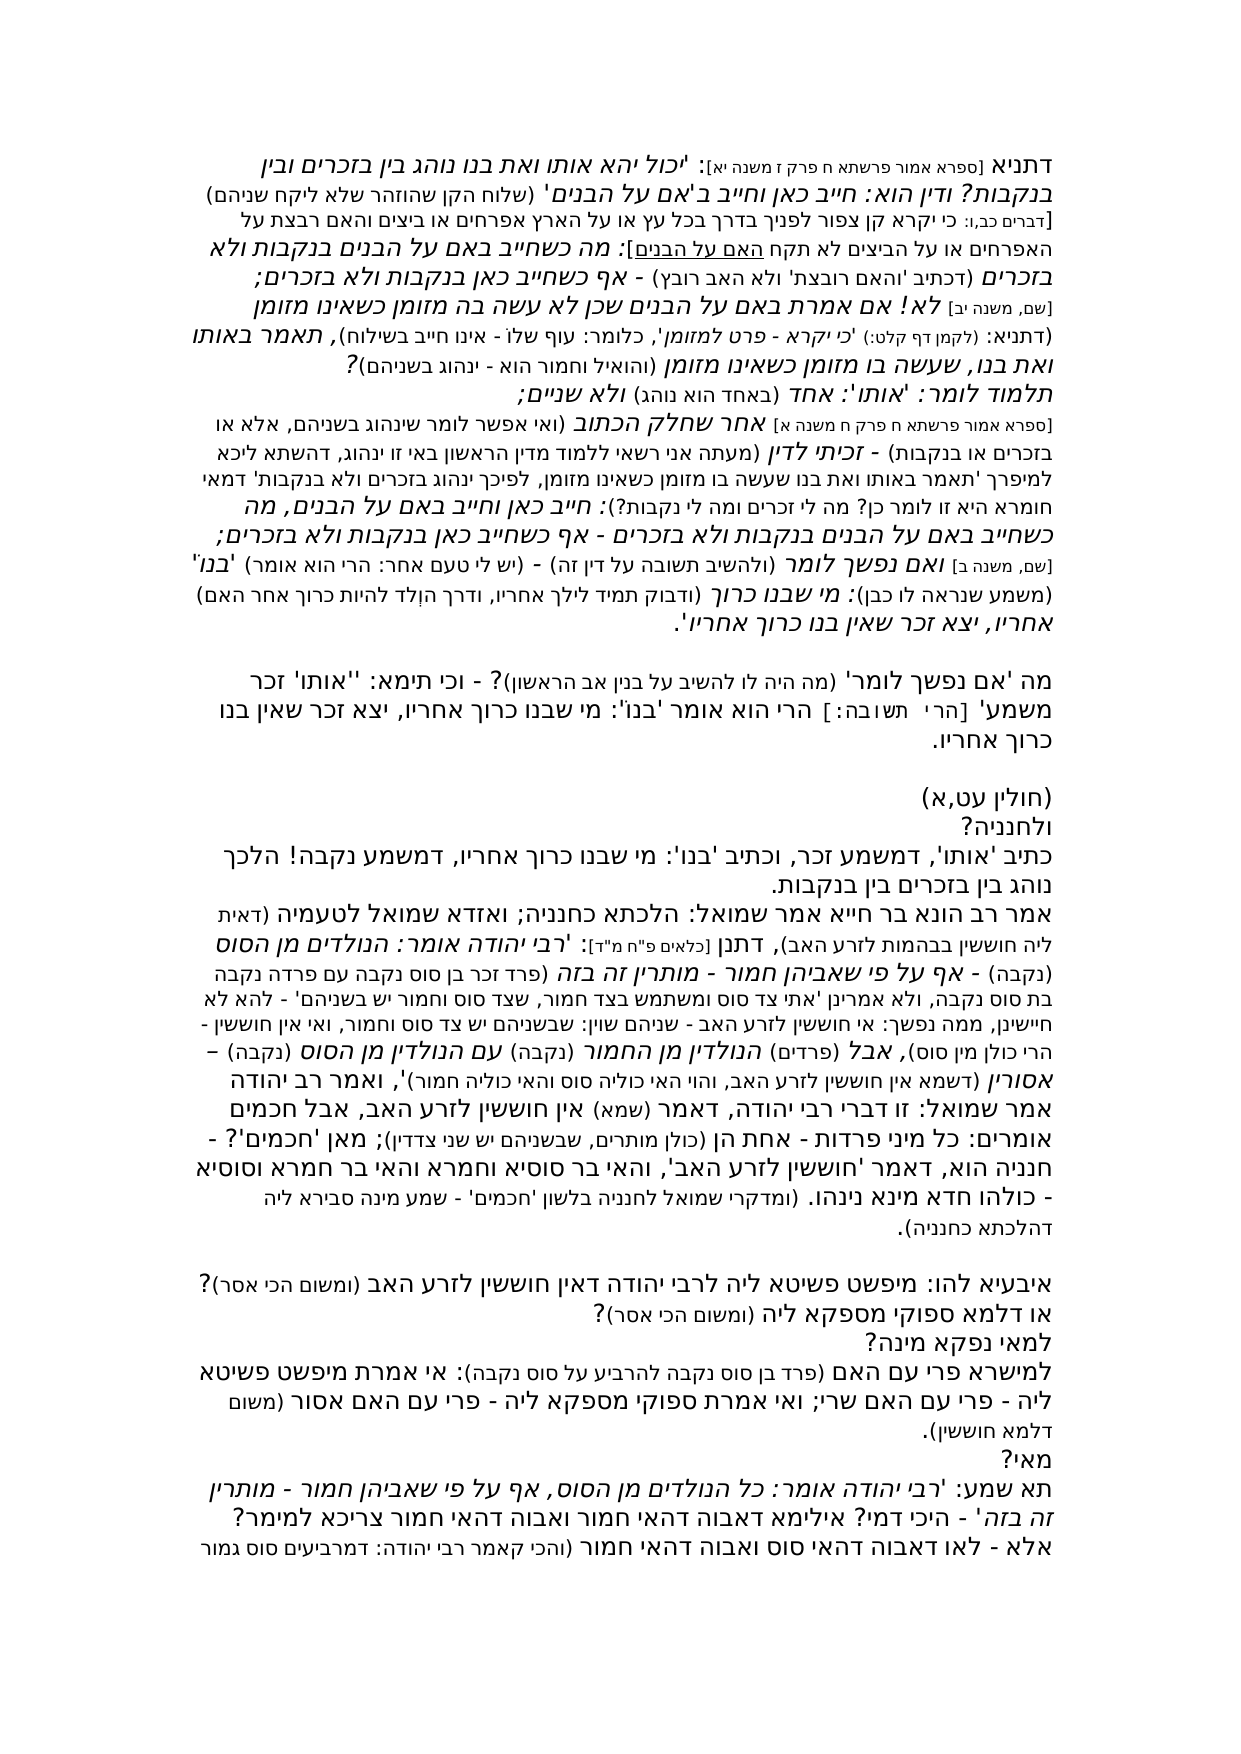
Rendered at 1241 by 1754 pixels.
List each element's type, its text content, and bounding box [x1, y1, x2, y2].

text איבעיא להו: מיפשט פשיטא ליה לרבי יהודה דאין חוששין לזרע האב (ומשום הכי אסר)? או דלמא ספוקי מספקא ליה (ומשום הכי אסר)? [187, 1269, 1053, 1328]
text [שם, משנה ב] ואם נפשך לומר (ולהשיב תשובה על דין זה) - (יש לי טעם אחר: הרי הוא אומר) 'בנוֹ' (משמע שנראה לו כבן): מי שבנו כרוך (ודבוק תמיד לילך אחריו, ודרך הוְלד להיות כרוך אחר האם) אחריו, יצא זכר שאין בנו כרוך אחריו'. [187, 549, 1053, 637]
text תלמוד לומר: 'אותו': אחד (באחד הוא נוהג) ולא שניים; [187, 379, 1053, 408]
text למישרא פרי עם האם (פרד בן סוס נקבה להרביע על סוס נקבה): אי אמרת מיפשט פשיטא ליה - פרי עם האם שרי; ואי אמרת ספוקי מספקא ליה - פרי עם האם אסור (משום דלמא חוששין). [187, 1357, 1053, 1445]
text ולחנניה? [187, 812, 1053, 841]
text כתיב 'אותו', דמשמע זכר, וכתיב 'בנו': מי שבנו כרוך אחריו, דמשמע נקבה! הלכך נוהג בין בזכרים בין בנקבות. [187, 841, 1053, 899]
text למאי נפקא מינה? [187, 1328, 1053, 1357]
text [שם, משנה יב] לא! אם אמרת באם על הבנים שכן לא עשה בה מזומן כשאינו מזומן (דתניא: (לקמן דף קלט:) 'כי יקרא - פרט למזומן', כלומר: עוף שלוֹ - אינו חייב בשילוח), תאמר באותו ואת בנו, שעשה בו מזומן כשאינו מזומן (והואיל וחמור הוא - ינהוג בשניהם)? [187, 291, 1053, 379]
text (חולין עט,א) [187, 783, 1053, 812]
text תא שמע: 'רבי יהודה אומר: כל הנולדים מן הסוס, אף על פי שאביהן חמור - מותרין זה בזה' - היכי דמי? אילימא דאבוה דהאי חמור ואבוה דהאי חמור צריכא למימר? אלא - לאו דאבוה דהאי סוס ואבוה דהאי חמור (והכי קאמר רבי יהודה: דמרביעים סוס גמור [187, 1474, 1053, 1562]
text [ספרא אמור פרשתא ח פרק ח משנה א] אחר שחלק הכתוב (ואי אפשר לומר שינהוג בשניהם, אלא או בזכרים או בנקבות) - זכיתי לדין (מעתה אני רשאי ללמוד מדין הראשון באי זו ינהוג, דהשתא ליכא למיפרך 'תאמר באותו ואת בנו שעשה בו מזומן כשאינו מזומן, לפיכך ינהוג בזכרים ולא בנקבות' דמאי חומרא היא זו לומר כן? מה לי זכרים ומה לי נקבות?): חייב כאן וחייב באם על הבנים, מה כשחייב באם על הבנים בנקבות ולא בזכרים - אף כשחייב כאן בנקבות ולא בזכרים; [187, 408, 1053, 549]
text אמר רב הונא בר חייא אמר שמואל: הלכתא כחנניה; ואזדא שמואל לטעמיה (דאית ליה חוששין בבהמות לזרע האב), דתנן [כלאים פ"ח מ"ד]: 'רבי יהודה אומר: הנולדים מן הסוס (נקבה) - אף על פי שאביהן חמור - מותרין זה בזה (פרד זכר בן סוס נקבה עם פרדה נקבה בת סוס נקבה, ולא אמרינן 'אתי צד סוס ומשתמש בצד חמור, שצד סוס וחמור יש בשניהם' - להא לא חיישינן, ממה נפשך: אי חוששין לזרע האב - שניהם שוין: שבשניהם יש צד סוס וחמור, ואי אין חוששין - הרי כולן מין סוס), אבל (פרדים) הנולדין מן החמור (נקבה) עם הנולדין מן הסוס (נקבה) – אסורין (דשמא אין חוששין לזרע האב, והוי האי כוליה סוס והאי כוליה חמור)', ואמר רב יהודה אמר שמואל: זו דברי רבי יהודה, דאמר (שמא) אין חוששין לזרע האב, אבל חכמים אומרים: כל מיני פרדות - אחת הן (כולן מותרים, שבשניהם יש שני צדדין); מאן 'חכמים'? - חנניה הוא, דאמר 'חוששין לזרע האב', והאי בר סוסיא וחמרא והאי בר חמרא וסוסיא - כולהו חדא מינא נינהו. (ומדקרי שמואל לחנניה בלשון 'חכמים' - שמע מינה סבירא ליה דהלכתא כחנניה). [187, 899, 1053, 1241]
text מה 'אם נפשך לומר' (מה היה לו להשיב על בנין אב הראשון)? - וכי תימא: ''אותו' זכר משמע' [הרי תשובה:] הרי הוא אומר 'בנוֹ': מי שבנו כרוך אחריו, יצא זכר שאין בנו כרוך אחריו. [187, 666, 1053, 754]
text מאי? [187, 1445, 1053, 1474]
text דתניא [ספרא אמור פרשתא ח פרק ז משנה יא]: 'יכול יהא אותו ואת בנו נוהג בין בזכרים ובין בנקבות? ודין הוא: חייב כאן וחייב ב'אם על הבנים' (שלוח הקן שהוזהר שלא ליקח שניהם) [דברים כב,ו: כי יקרא קן צפור לפניך בדרך בכל עץ או על הארץ אפרחים או ביצים והאם רבצת על האפרחים או על הביצים לא תקח האם על הבנים]: מה כשחייב באם על הבנים בנקבות ולא בזכרים (דכתיב 'והאם רובצת' ולא האב רובץ) - אף כשחייב כאן בנקבות ולא בזכרים; [187, 150, 1053, 291]
